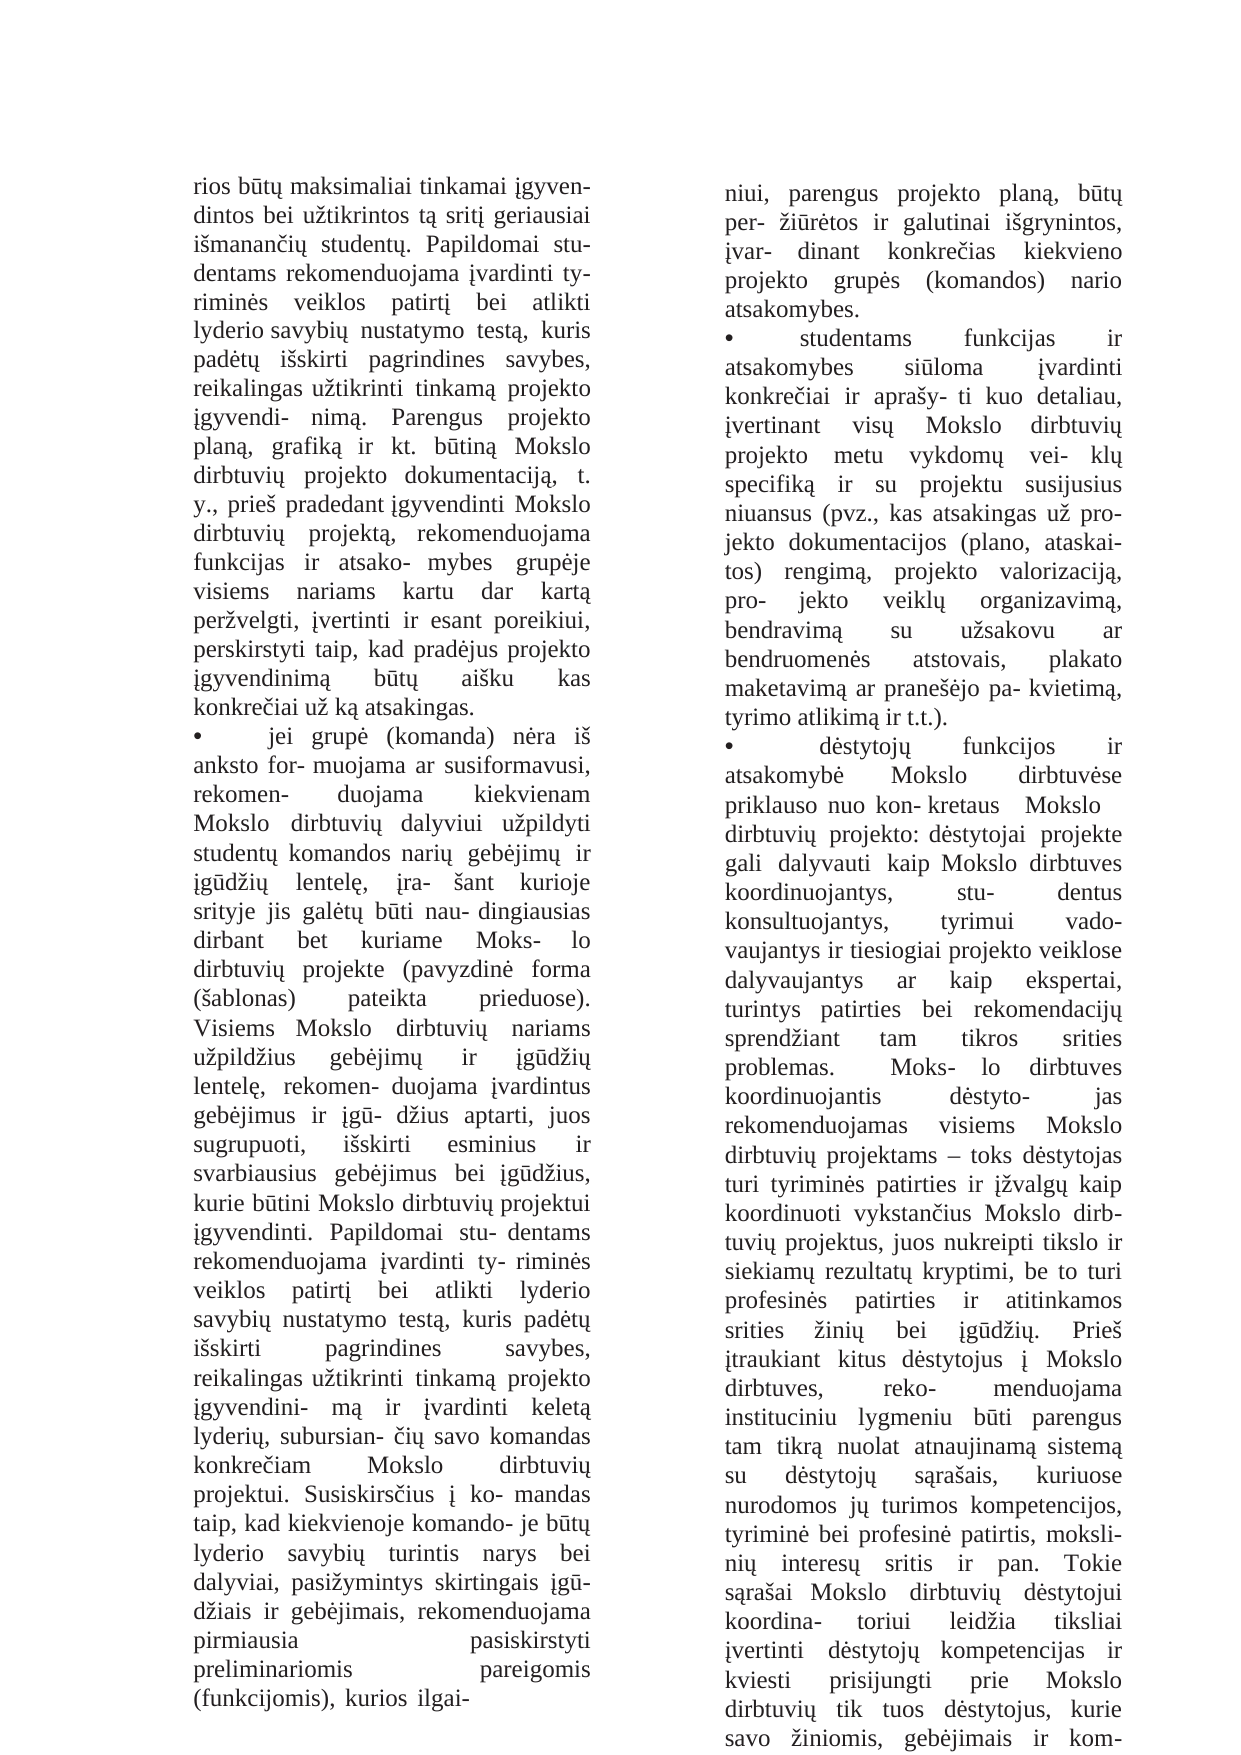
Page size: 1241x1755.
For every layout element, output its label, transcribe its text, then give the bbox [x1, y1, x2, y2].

text rios būtų maksimaliai tinkamai įgyven- dintos bei užtikrintos tą sritį geriausiai išmanančių studentų. Papildomai stu- dentams rekomenduojama įvardinti ty- riminės veiklos patirtį bei atlikti lyderio savybių nustatymo testą, kuris padėtų išskirti pagrindines savybes, reikalingas užtikrinti tinkamą projekto įgyvendi- nimą. Parengus projekto planą, grafiką ir kt. būtiną Mokslo dirbtuvių projekto dokumentaciją, t. y., prieš pradedant įgyvendinti Mokslo dirbtuvių projektą, rekomenduojama funkcijas ir atsako- mybes grupėje visiems nariams kartu dar kartą peržvelgti, įvertinti ir esant poreikiui, perskirstyti taip, kad pradėjus projekto įgyvendinimą būtų aišku kas konkrečiai už ką atsakingas. [193, 171, 591, 721]
list dėstytojų funkcijos ir atsakomybė Mokslo dirbtuvėse priklauso nuo kon- kretaus Mokslo dirbtuvių projekto: dėstytojai projekte gali dalyvauti kaip Mokslo dirbtuves koordinuojantys, stu- dentus konsultuojantys, tyrimui vado- vaujantys ir tiesiogiai projekto veiklose dalyvaujantys ar kaip ekspertai, turintys patirties bei rekomendacijų sprendžiant tam tikros srities problemas. Moks- lo dirbtuves koordinuojantis dėstyto- jas rekomenduojamas visiems Mokslo dirbtuvių projektams – toks dėstytojas turi tyriminės patirties ir įžvalgų kaip koordinuoti vykstančius Mokslo dirb- tuvių projektus, juos nukreipti tikslo ir siekiamų rezultatų kryptimi, be to turi profesinės patirties ir atitinkamos srities žinių bei įgūdžių. Prieš įtraukiant kitus dėstytojus į Mokslo dirbtuves, reko- menduojama instituciniu lygmeniu būti parengus tam tikrą nuolat atnaujinamą sistemą su dėstytojų sąrašais, kuriuose nurodomos jų turimos kompetencijos, tyriminė bei profesinė patirtis, moksli- nių interesų sritis ir pan. Tokie sąrašai Mokslo dirbtuvių dėstytojui koordina- toriui leidžia tiksliai įvertinti dėstytojų kompetencijas ir kviesti prisijungti prie Mokslo dirbtuvių tik tuos dėstytojus, kurie savo žiniomis, gebėjimais ir kom- [724, 731, 1122, 1752]
text niui, parengus projekto planą, būtų per- žiūrėtos ir galutinai išgrynintos, įvar- dinant konkrečias kiekvieno projekto grupės (komandos) nario atsakomybes. [724, 178, 1122, 323]
list studentams funkcijas ir atsakomybes siūloma įvardinti konkrečiai ir aprašy- ti kuo detaliau, įvertinant visų Mokslo dirbtuvių projekto metu vykdomų vei- klų specifiką ir su projektu susijusius niuansus (pvz., kas atsakingas už pro- jekto dokumentacijos (plano, ataskai- tos) rengimą, projekto valorizaciją, pro- jekto veiklų organizavimą, bendravimą su užsakovu ar bendruomenės atstovais, plakato maketavimą ar pranešėjo pa- kvietimą, tyrimo atlikimą ir t.t.). [724, 323, 1122, 731]
list jei grupė (komanda) nėra iš anksto for- muojama ar susiformavusi, rekomen- duojama kiekvienam Mokslo dirbtuvių dalyviui užpildyti studentų komandos narių gebėjimų ir įgūdžių lentelę, įra- šant kurioje srityje jis galėtų būti nau- dingiausias dirbant bet kuriame Moks- lo dirbtuvių projekte (pavyzdinė forma (šablonas) pateikta prieduose). Visiems Mokslo dirbtuvių nariams užpildžius gebėjimų ir įgūdžių lentelę, rekomen- duojama įvardintus gebėjimus ir įgū- džius aptarti, juos sugrupuoti, išskirti esminius ir svarbiausius gebėjimus bei įgūdžius, kurie būtini Mokslo dirbtuvių projektui įgyvendinti. Papildomai stu- dentams rekomenduojama įvardinti ty- riminės veiklos patirtį bei atlikti lyderio savybių nustatymo testą, kuris padėtų išskirti pagrindines savybes, reikalingas užtikrinti tinkamą projekto įgyvendini- mą ir įvardinti keletą lyderių, subursian- čių savo komandas konkrečiam Mokslo dirbtuvių projektui. Susiskirsčius į ko- mandas taip, kad kiekvienoje komando- je būtų lyderio savybių turintis narys bei dalyviai, pasižymintys skirtingais įgū- džiais ir gebėjimais, rekomenduojama pirmiausia pasiskirstyti preliminariomis pareigomis (funkcijomis), kurios ilgai- [193, 721, 591, 1713]
